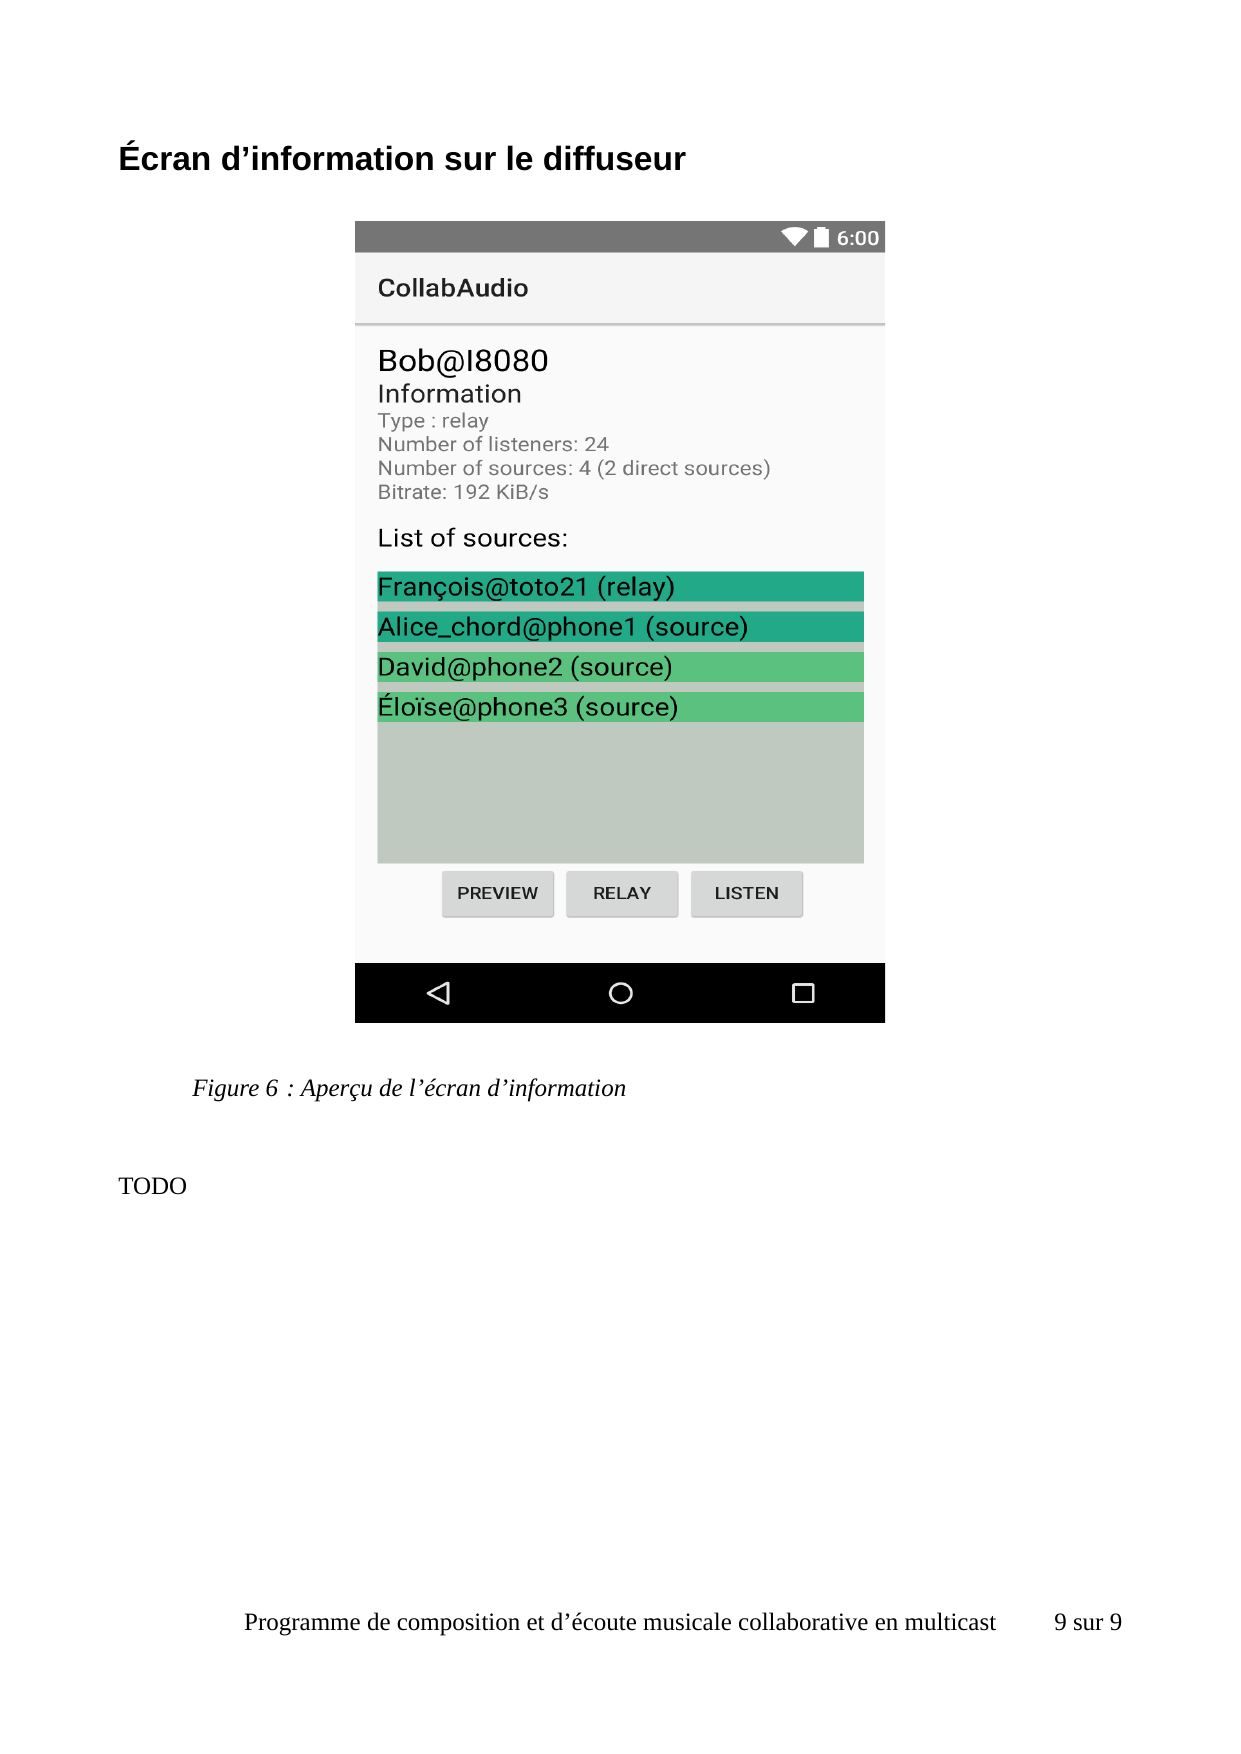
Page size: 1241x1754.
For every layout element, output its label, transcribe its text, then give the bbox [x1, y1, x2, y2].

picture [355, 221, 886, 1023]
subtitle Écran d’information sur le diffuseur [118, 139, 1122, 178]
text Figure 6 : Aperçu de l’écran d’information [118, 1073, 1122, 1102]
text TODO [118, 1171, 1122, 1200]
